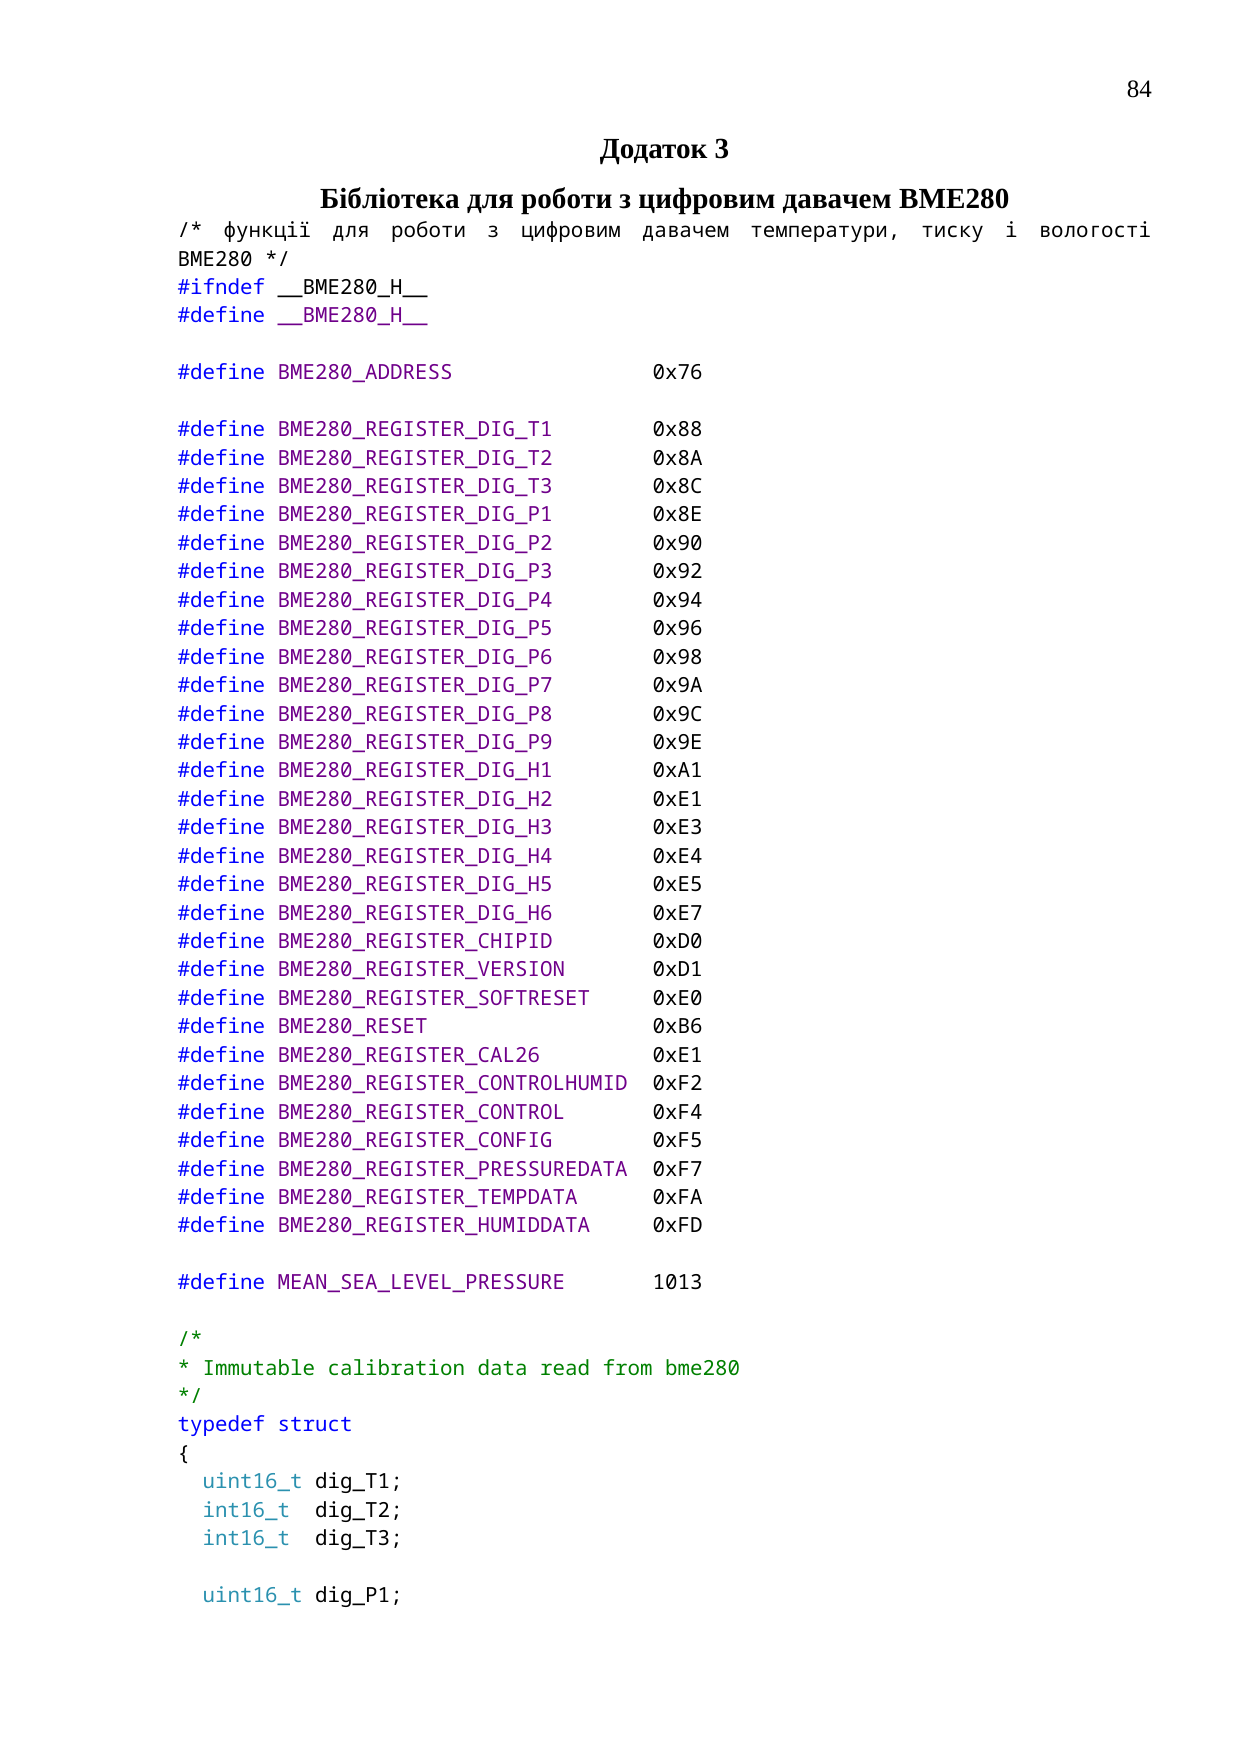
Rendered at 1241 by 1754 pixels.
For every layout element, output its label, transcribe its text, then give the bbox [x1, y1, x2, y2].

text #define BME280_REGISTER_DIG_H4 0xE4 [177, 841, 1152, 869]
text #define BME280_REGISTER_DIG_P6 0x98 [177, 642, 1152, 670]
text #define BME280_REGISTER_DIG_H3 0xE3 [177, 812, 1152, 841]
text #define BME280_REGISTER_DIG_P7 0x9A [177, 670, 1152, 699]
text Бібліотека для роботи з цифровим давачем BME280 [177, 182, 1152, 215]
text #define BME280_ADDRESS 0x76 [177, 357, 1152, 386]
text #define BME280_REGISTER_DIG_T1 0x88 [177, 414, 1152, 443]
text #define BME280_REGISTER_CONTROL 0xF4 [177, 1097, 1152, 1125]
text #define __BME280_H__ [177, 301, 1152, 329]
text #define BME280_REGISTER_CONTROLHUMID 0xF2 [177, 1068, 1152, 1097]
text uint16_t dig_P1; [177, 1580, 1152, 1609]
text uint16_t dig_T1; [177, 1466, 1152, 1495]
text #define BME280_REGISTER_DIG_P1 0x8E [177, 499, 1152, 528]
text #ifndef __BME280_H__ [177, 272, 1152, 301]
text #define BME280_REGISTER_DIG_P3 0x92 [177, 556, 1152, 585]
text #define BME280_RESET 0xB6 [177, 1011, 1152, 1040]
text #define BME280_REGISTER_DIG_T2 0x8A [177, 443, 1152, 471]
text /* функції для роботи з цифровим давачем температури, тиску і вологості BME280 */ [177, 215, 1152, 272]
text #define BME280_REGISTER_DIG_P9 0x9E [177, 727, 1152, 756]
text * Immutable calibration data read from bme280 [177, 1353, 1152, 1381]
text #define BME280_REGISTER_DIG_P4 0x94 [177, 585, 1152, 613]
text /* [177, 1324, 1152, 1353]
text #define BME280_REGISTER_SOFTRESET 0xE0 [177, 983, 1152, 1011]
text int16_t dig_T2; [177, 1495, 1152, 1523]
text #define BME280_REGISTER_CHIPID 0xD0 [177, 926, 1152, 954]
text typedef struct [177, 1409, 1152, 1438]
text int16_t dig_T3; [177, 1523, 1152, 1552]
text #define BME280_REGISTER_DIG_P2 0x90 [177, 528, 1152, 556]
text #define BME280_REGISTER_DIG_H6 0xE7 [177, 898, 1152, 926]
text #define BME280_REGISTER_CONFIG 0xF5 [177, 1125, 1152, 1154]
text #define BME280_REGISTER_DIG_P5 0x96 [177, 613, 1152, 642]
text #define BME280_REGISTER_DIG_H2 0xE1 [177, 784, 1152, 812]
text #define BME280_REGISTER_DIG_H1 0xA1 [177, 756, 1152, 784]
text #define MEAN_SEA_LEVEL_PRESSURE 1013 [177, 1267, 1152, 1296]
text #define BME280_REGISTER_DIG_H5 0xE5 [177, 869, 1152, 898]
text #define BME280_REGISTER_HUMIDDATA 0xFD [177, 1211, 1152, 1239]
subtitle Додаток 3 [177, 131, 1152, 165]
text { [177, 1438, 1152, 1466]
text #define BME280_REGISTER_DIG_T3 0x8C [177, 471, 1152, 499]
text #define BME280_REGISTER_CAL26 0xE1 [177, 1040, 1152, 1068]
text */ [177, 1381, 1152, 1409]
text #define BME280_REGISTER_PRESSUREDATA 0xF7 [177, 1154, 1152, 1182]
text #define BME280_REGISTER_TEMPDATA 0xFA [177, 1182, 1152, 1211]
text #define BME280_REGISTER_VERSION 0xD1 [177, 954, 1152, 983]
text #define BME280_REGISTER_DIG_P8 0x9C [177, 699, 1152, 727]
